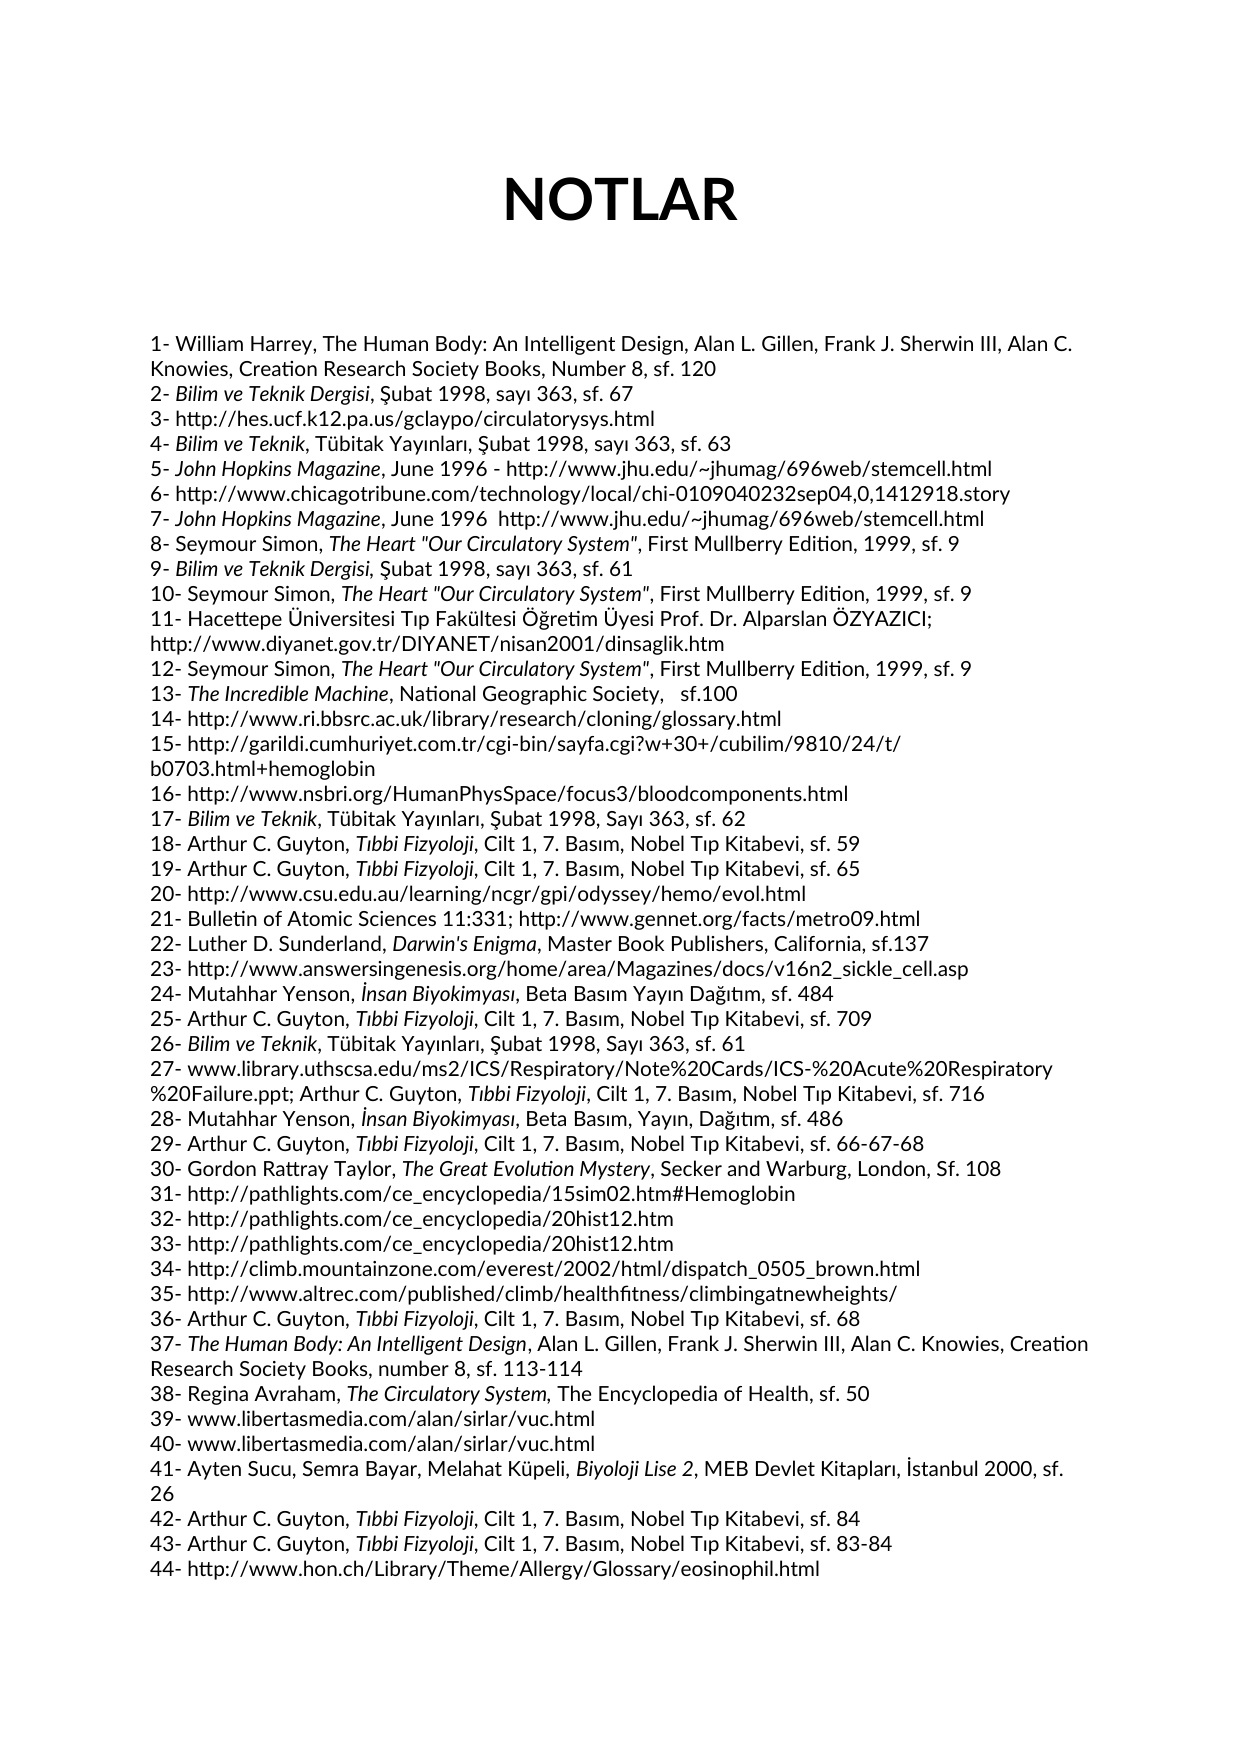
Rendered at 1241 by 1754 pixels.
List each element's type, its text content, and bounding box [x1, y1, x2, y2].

text 38- Regina Avraham, The Circulatory System, The Encyclopedia of Health, sf. 50 [150, 1380, 1090, 1405]
text 25- Arthur C. Guyton, Tıbbi Fizyoloji, Cilt 1, 7. Basım, Nobel Tıp Kitabevi, sf. 709 [150, 1005, 1090, 1030]
text 35- http://www.altrec.com/published/climb/healthfitness/climbingatnewheights/ [150, 1280, 1090, 1305]
text 11- Hacettepe Üniversitesi Tıp Fakültesi Öğretim Üyesi Prof. Dr. Alparslan ÖZYAZICI; http://www.diyanet.gov.tr/DIYANET/nisan2001/dinsaglik.htm [150, 605, 1090, 655]
text 24- Mutahhar Yenson, İnsan Biyokimyası, Beta Basım Yayın Dağıtım, sf. 484 [150, 980, 1090, 1005]
text 36- Arthur C. Guyton, Tıbbi Fizyoloji, Cilt 1, 7. Basım, Nobel Tıp Kitabevi, sf. 68 [150, 1305, 1090, 1330]
text 20- http://www.csu.edu.au/learning/ncgr/gpi/odyssey/hemo/evol.html [150, 880, 1090, 905]
text 22- Luther D. Sunderland, Darwin's Enigma, Master Book Publishers, California, sf.137 [150, 930, 1090, 955]
text 8- Seymour Simon, The Heart "Our Circulatory System", First Mullberry Edition, 1999, sf. 9 [150, 530, 1090, 555]
subtitle NOTLAR [150, 162, 1090, 232]
text 26- Bilim ve Teknik, Tübitak Yayınları, Şubat 1998, Sayı 363, sf. 61 [150, 1030, 1090, 1055]
text 19- Arthur C. Guyton, Tıbbi Fizyoloji, Cilt 1, 7. Basım, Nobel Tıp Kitabevi, sf. 65 [150, 855, 1090, 880]
text 23- http://www.answersingenesis.org/home/area/Magazines/docs/v16n2_sickle_cell.asp [150, 955, 1090, 980]
text 3- http://hes.ucf.k12.pa.us/gclaypo/circulatorysys.html [150, 405, 1090, 430]
text 18- Arthur C. Guyton, Tıbbi Fizyoloji, Cilt 1, 7. Basım, Nobel Tıp Kitabevi, sf. 59 [150, 830, 1090, 855]
text 43- Arthur C. Guyton, Tıbbi Fizyoloji, Cilt 1, 7. Basım, Nobel Tıp Kitabevi, sf. 83-84 [150, 1530, 1090, 1555]
text 39- www.libertasmedia.com/alan/sirlar/vuc.html [150, 1405, 1090, 1430]
text 6- http://www.chicagotribune.com/technology/local/chi-0109040232sep04,0,1412918.story [150, 480, 1090, 505]
text 28- Mutahhar Yenson, İnsan Biyokimyası, Beta Basım, Yayın, Dağıtım, sf. 486 [150, 1105, 1090, 1130]
text 13- The Incredible Machine, National Geographic Society, sf.100 [150, 680, 1090, 705]
text 40- www.libertasmedia.com/alan/sirlar/vuc.html [150, 1430, 1090, 1455]
text 30- Gordon Rattray Taylor, The Great Evolution Mystery, Secker and Warburg, London, Sf. 108 [150, 1155, 1090, 1180]
text 27- www.library.uthscsa.edu/ms2/ICS/Respiratory/Note%20Cards/ICS-%20Acute%20Respiratory%20Failure.ppt; Arthur C. Guyton, Tıbbi Fizyoloji, Cilt 1, 7. Basım, Nobel Tıp Kitabevi, sf. 716 [150, 1055, 1090, 1105]
text 29- Arthur C. Guyton, Tıbbi Fizyoloji, Cilt 1, 7. Basım, Nobel Tıp Kitabevi, sf. 66-67-68 [150, 1130, 1090, 1155]
text 37- The Human Body: An Intelligent Design, Alan L. Gillen, Frank J. Sherwin III, Alan C. Knowies, Creation Research Society Books, number 8, sf. 113-114 [150, 1330, 1090, 1380]
text 7- John Hopkins Magazine, June 1996 http://www.jhu.edu/~jhumag/696web/stemcell.html [150, 505, 1090, 530]
text 16- http://www.nsbri.org/HumanPhysSpace/focus3/bloodcomponents.html [150, 780, 1090, 805]
text 2- Bilim ve Teknik Dergisi, Şubat 1998, sayı 363, sf. 67 [150, 380, 1090, 405]
text 12- Seymour Simon, The Heart "Our Circulatory System", First Mullberry Edition, 1999, sf. 9 [150, 655, 1090, 680]
text 34- http://climb.mountainzone.com/everest/2002/html/dispatch_0505_brown.html [150, 1255, 1090, 1280]
text 10- Seymour Simon, The Heart "Our Circulatory System", First Mullberry Edition, 1999, sf. 9 [150, 580, 1090, 605]
text 15- http://garildi.cumhuriyet.com.tr/cgi-bin/sayfa.cgi?w+30+/cubilim/9810/24/t/ b0703.html+hemoglobin [150, 730, 1090, 780]
text 42- Arthur C. Guyton, Tıbbi Fizyoloji, Cilt 1, 7. Basım, Nobel Tıp Kitabevi, sf. 84 [150, 1505, 1090, 1530]
text 33- http://pathlights.com/ce_encyclopedia/20hist12.htm [150, 1230, 1090, 1255]
text 14- http://www.ri.bbsrc.ac.uk/library/research/cloning/glossary.html [150, 705, 1090, 730]
text 17- Bilim ve Teknik, Tübitak Yayınları, Şubat 1998, Sayı 363, sf. 62 [150, 805, 1090, 830]
text 9- Bilim ve Teknik Dergisi, Şubat 1998, sayı 363, sf. 61 [150, 555, 1090, 580]
text 4- Bilim ve Teknik, Tübitak Yayınları, Şubat 1998, sayı 363, sf. 63 [150, 430, 1090, 455]
text 32- http://pathlights.com/ce_encyclopedia/20hist12.htm [150, 1205, 1090, 1230]
text 5- John Hopkins Magazine, June 1996 - http://www.jhu.edu/~jhumag/696web/stemcell.html [150, 455, 1090, 480]
text 44- http://www.hon.ch/Library/Theme/Allergy/Glossary/eosinophil.html [150, 1555, 1090, 1580]
text 41- Ayten Sucu, Semra Bayar, Melahat Küpeli, Biyoloji Lise 2, MEB Devlet Kitapları, İstanbul 2000, sf. 26 [150, 1455, 1090, 1505]
text 1- William Harrey, The Human Body: An Intelligent Design, Alan L. Gillen, Frank J. Sherwin III, Alan C. Knowies, Creation Research Society Books, Number 8, sf. 120 [150, 330, 1090, 380]
text 21- Bulletin of Atomic Sciences 11:331; http://www.gennet.org/facts/metro09.html [150, 905, 1090, 930]
text 31- http://pathlights.com/ce_encyclopedia/15sim02.htm#Hemoglobin [150, 1180, 1090, 1205]
